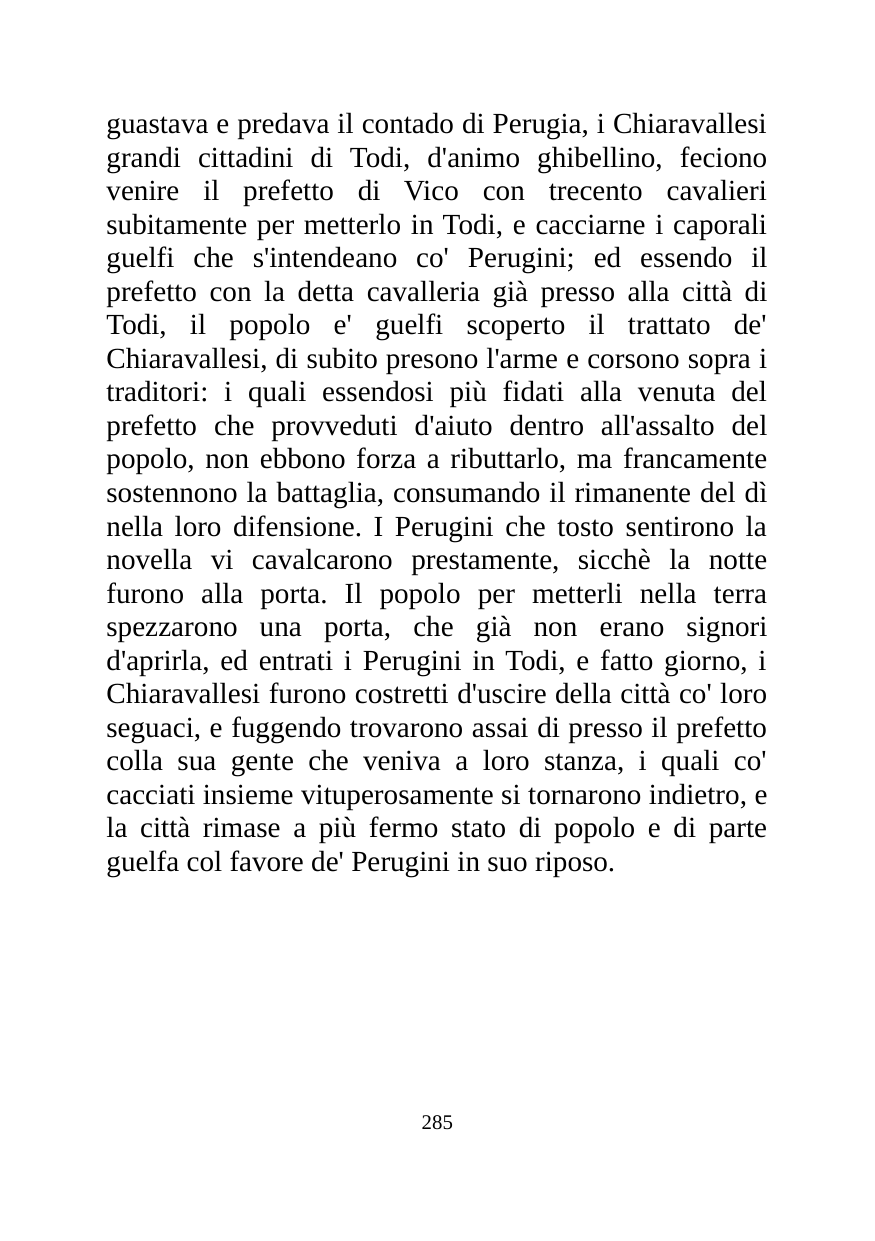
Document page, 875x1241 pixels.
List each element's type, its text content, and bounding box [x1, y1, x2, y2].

text guastava e predava il contado di Perugia, i Chiaravallesi grandi cittadini di Todi, d'animo ghibellino, feciono venire il prefetto di Vico con trecento cavalieri subitamente per metterlo in Todi, e cacciarne i caporali guelfi che s'intendeano co' Perugini; ed essendo il prefetto con la detta cavalleria già presso alla città di Todi, il popolo e' guelfi scoperto il trattato de' Chiaravallesi, di subito presono l'arme e corsono sopra i traditori: i quali essendosi più fidati alla venuta del prefetto che provveduti d'aiuto dentro all'assalto del popolo, non ebbono forza a ributtarlo, ma francamente sostennono la battaglia, consumando il rimanente del dì nella loro difensione. I Perugini che tosto sentirono la novella vi cavalcarono prestamente, sicchè la notte furono alla porta. Il popolo per metterli nella terra spezzarono una porta, che già non erano signori d'aprirla, ed entrati i Perugini in Todi, e fatto giorno, i Chiaravallesi furono costretti d'uscire della città co' loro seguaci, e fuggendo trovarono assai di presso il prefetto colla sua gente che veniva a loro stanza, i quali co' cacciati insieme vituperosamente si tornarono indietro, e la città rimase a più fermo stato di popolo e di parte guelfa col favore de' Perugini in suo riposo. [106, 106, 768, 878]
